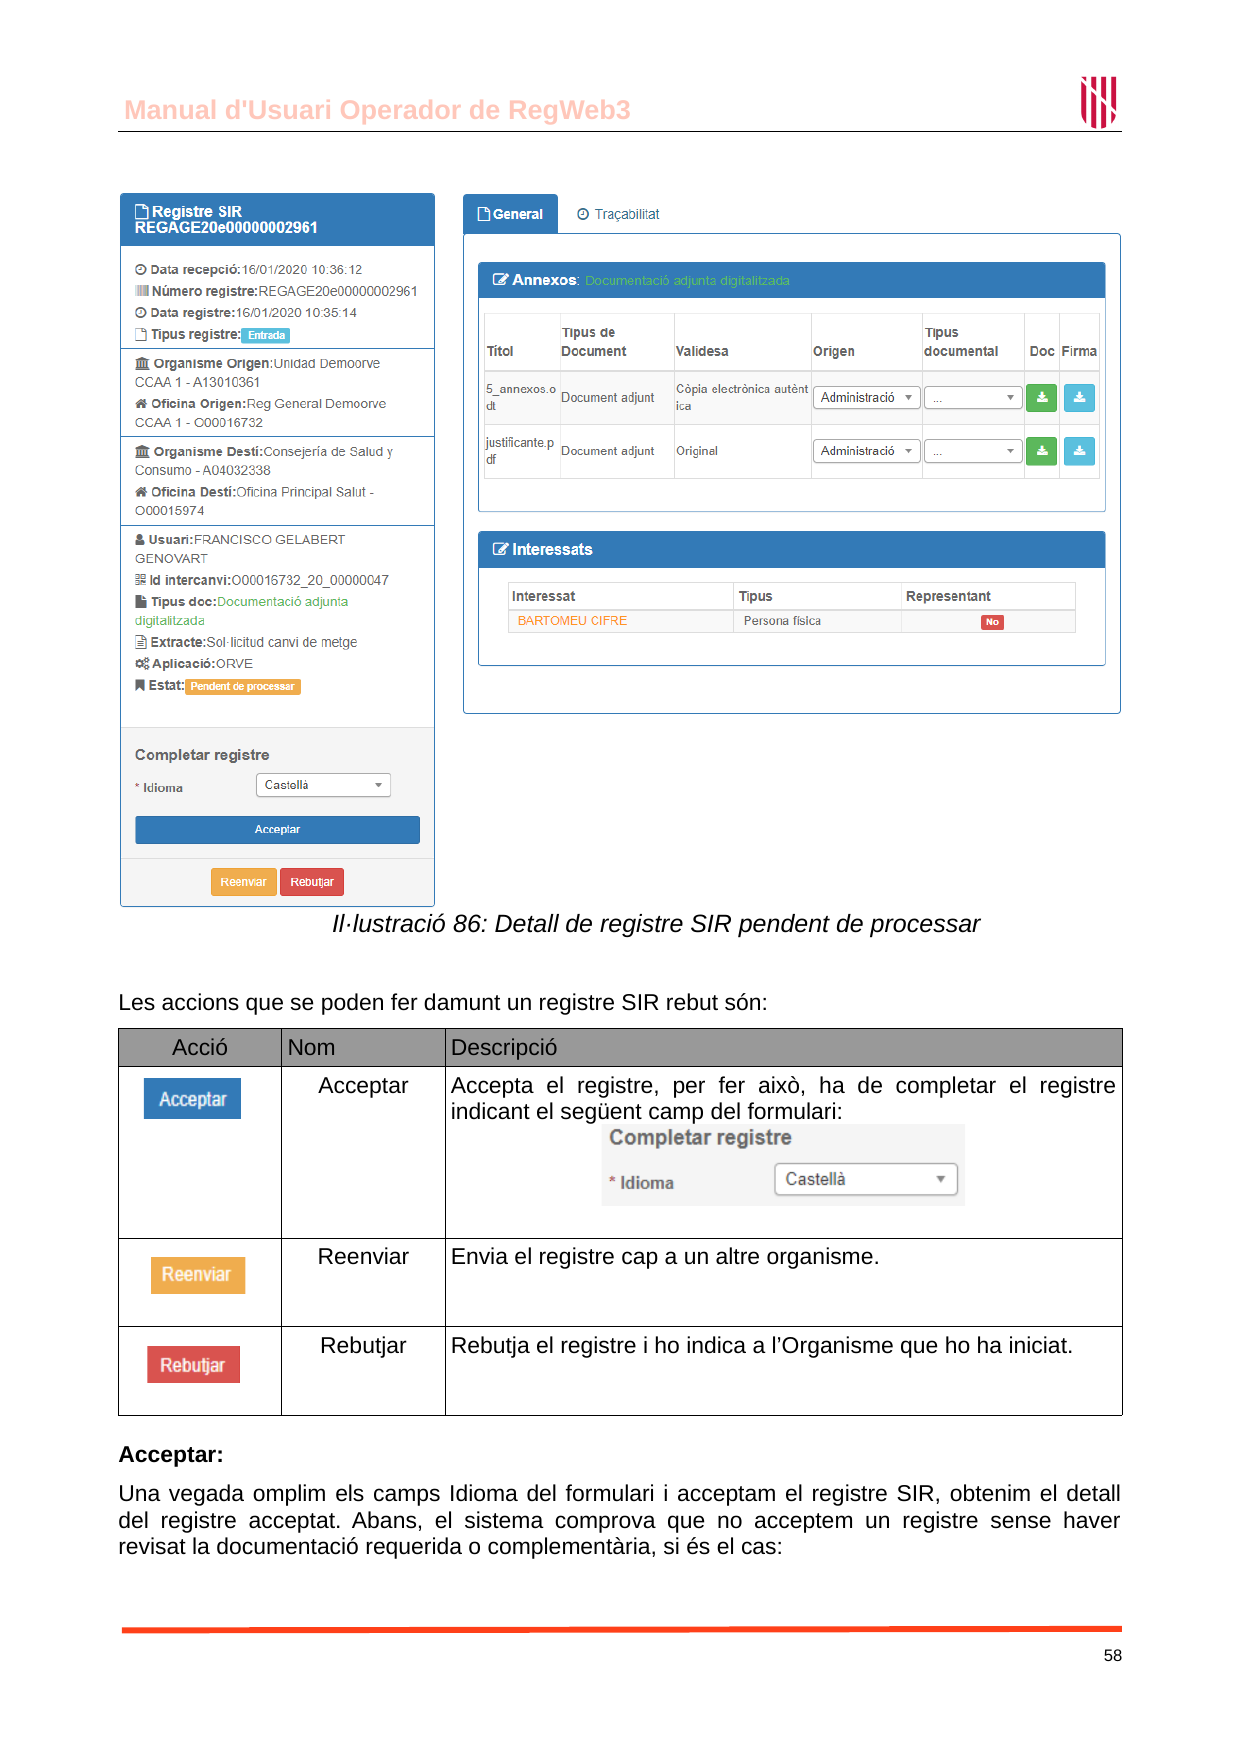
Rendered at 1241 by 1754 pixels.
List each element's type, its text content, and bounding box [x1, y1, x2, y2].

table_cell Envia el registre cap a un altre organisme. [446, 1239, 1122, 1326]
picture [601, 1124, 966, 1206]
table_cell [119, 1239, 281, 1326]
list Il·lustració 86: Detall de registre SIR pendent de processar [156, 909, 1122, 938]
text Acceptar: [118, 1441, 1122, 1468]
table_cell [119, 1327, 281, 1415]
table_header Descripció [446, 1029, 1122, 1066]
table_cell Accepta el registre, per fer això, ha de completar el registre indicant el següent camp del formulari: [446, 1067, 1122, 1124]
picture [118, 192, 1123, 909]
text Una vegada omplim els camps Idioma del formulari i acceptam el registre SIR, obtenim el detall del registre acceptat. Abans, el sistema comprova que no acceptem un registre sense haver revisat la documentació requerida o complementària, si és el cas: [118, 1480, 1122, 1559]
table_cell Rebutja el registre i ho indica a l’Organisme que ho ha iniciat. [446, 1327, 1122, 1415]
picture [1078, 74, 1119, 130]
table_cell Rebutjar [282, 1327, 445, 1415]
text Les accions que se poden fer damunt un registre SIR rebut són: [118, 989, 1122, 1016]
table_header Acció [119, 1029, 281, 1066]
table_header Nom [282, 1029, 445, 1066]
table_cell Reenviar [282, 1239, 445, 1326]
table_cell [446, 1125, 1122, 1237]
table_cell [119, 1067, 281, 1237]
table_cell Acceptar [282, 1067, 445, 1237]
